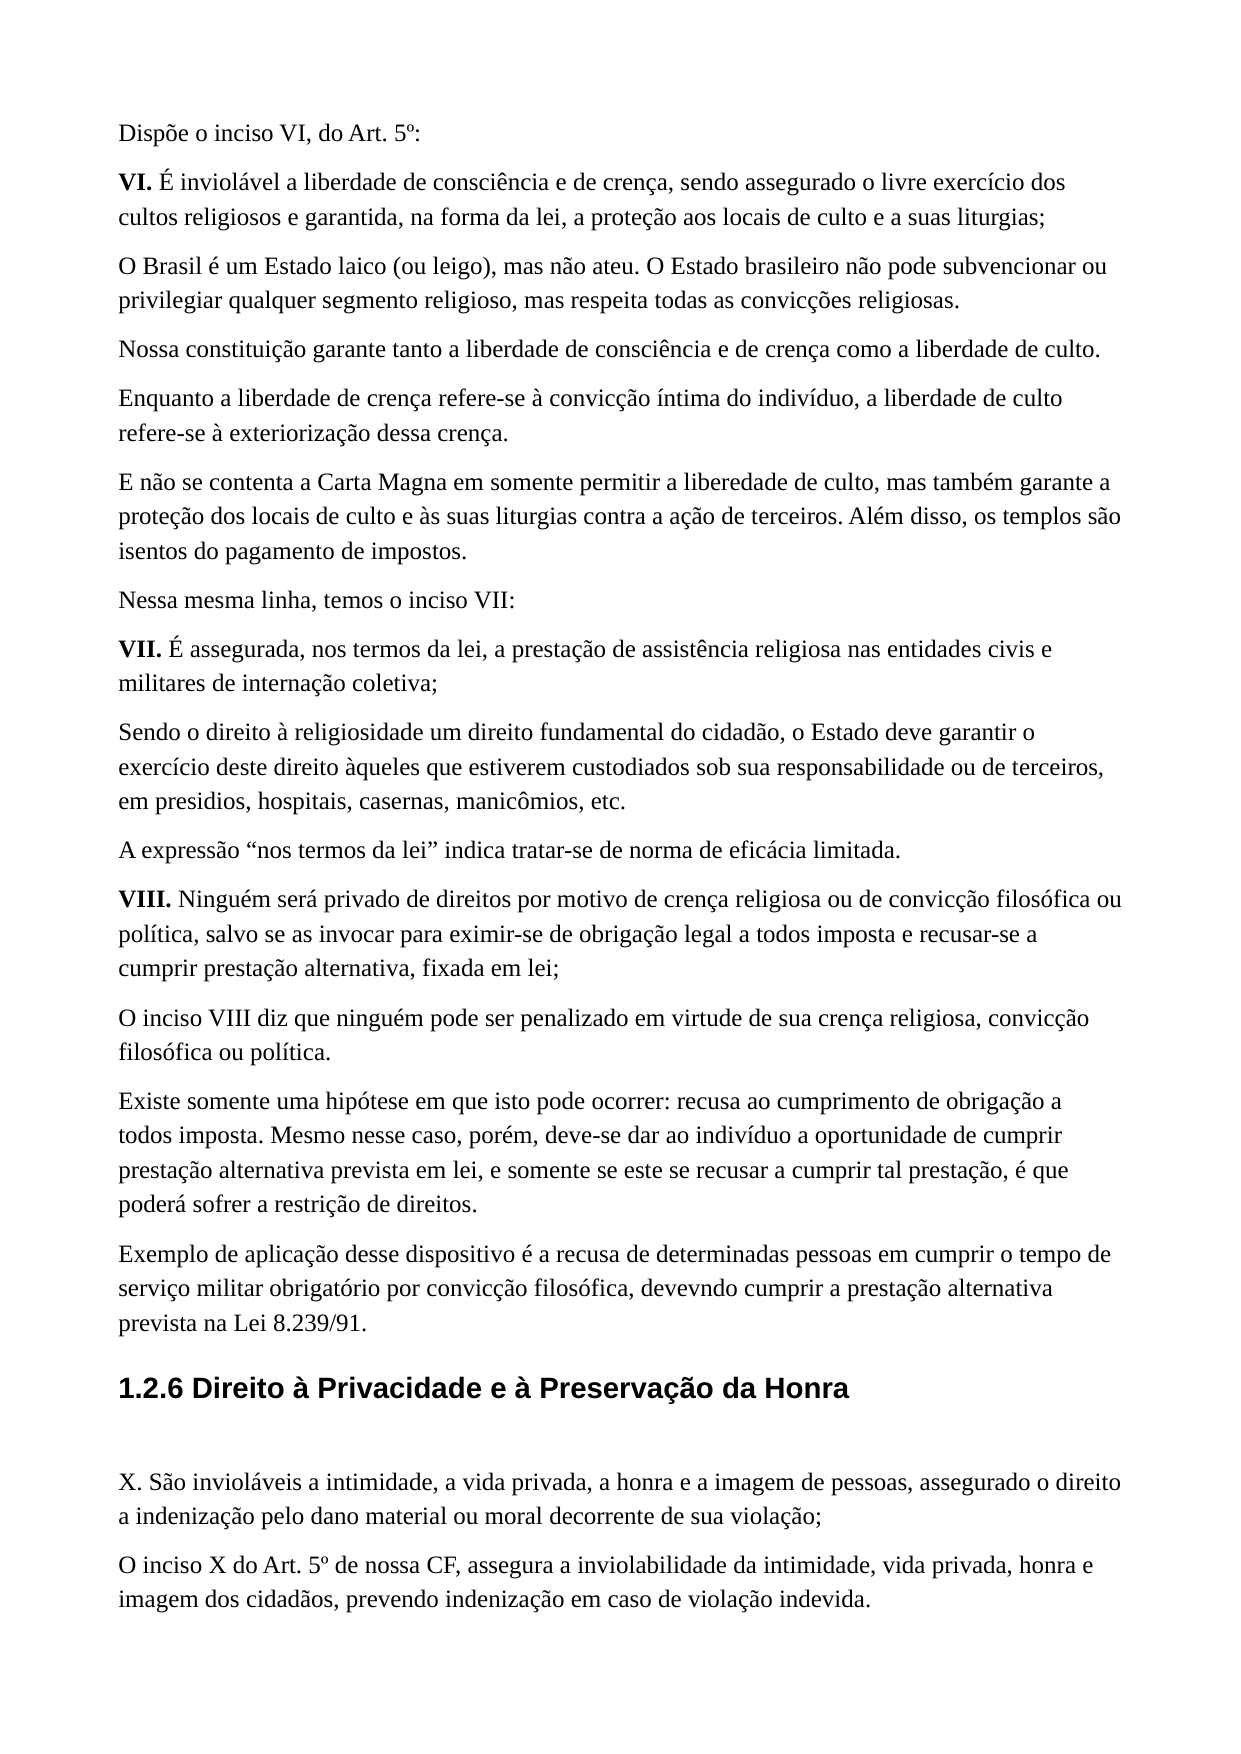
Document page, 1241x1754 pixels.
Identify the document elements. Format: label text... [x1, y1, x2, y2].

text Exemplo de aplicação desse dispositivo é a recusa de determinadas pessoas em cumprir o tempo de serviço militar obrigatório por convicção filosófica, devevndo cumprir a prestação alternativa prevista na Lei 8.239/91. [118, 1239, 1122, 1336]
text O Brasil é um Estado laico (ou leigo), mas não ateu. O Estado brasileiro não pode subvencionar ou privilegiar qualquer segmento religioso, mas respeita todas as convicções religiosas. [118, 251, 1122, 314]
text VI. É inviolável a liberdade de consciência e de crença, sendo assegurado o livre exercício dos cultos religiosos e garantida, na forma da lei, a proteção aos locais de culto e a suas liturgias; [118, 167, 1122, 230]
text E não se contenta a Carta Magna em somente permitir a liberedade de culto, mas também garante a proteção dos locais de culto e às suas liturgias contra a ação de terceiros. Além disso, os templos são isentos do pagamento de impostos. [118, 467, 1122, 564]
text X. São invioláveis a intimidade, a vida privada, a honra e a imagem de pessoas, assegurado o direito a indenização pelo dano material ou moral decorrente de sua violação; [118, 1467, 1122, 1530]
text Existe somente uma hipótese em que isto pode ocorrer: recusa ao cumprimento de obrigação a todos imposta. Mesmo nesse caso, porém, deve-se dar ao indivíduo a oportunidade de cumprir prestação alternativa prevista em lei, e somente se este se recusar a cumprir tal prestação, é que poderá sofrer a restrição de direitos. [118, 1086, 1122, 1218]
text Sendo o direito à religiosidade um direito fundamental do cidadão, o Estado deve garantir o exercício deste direito àqueles que estiverem custodiados sob sua responsabilidade ou de terceiros, em presidios, hospitais, casernas, manicômios, etc. [118, 717, 1122, 815]
text Enquanto a liberdade de crença refere-se à convicção íntima do indivíduo, a liberdade de culto refere-se à exteriorização dessa crença. [118, 383, 1122, 447]
text Nessa mesma linha, temos o inciso VII: [118, 585, 1122, 614]
subtitle 1.2.6 Direito à Privacidade e à Preservação da Honra [118, 1371, 1122, 1405]
text VII. É assegurada, nos termos da lei, a prestação de assistência religiosa nas entidades civis e militares de internação coletiva; [118, 634, 1122, 697]
text O inciso X do Art. 5º de nossa CF, assegura a inviolabilidade da intimidade, vida privada, honra e imagem dos cidadãos, prevendo indenização em caso de violação indevida. [118, 1550, 1122, 1613]
text VIII. Ninguém será privado de direitos por motivo de crença religiosa ou de convicção filosófica ou política, salvo se as invocar para eximir-se de obrigação legal a todos imposta e recusar-se a cumprir prestação alternativa, fixada em lei; [118, 884, 1122, 982]
text A expressão “nos termos da lei” indica tratar-se de norma de eficácia limitada. [118, 836, 1122, 864]
text O inciso VIII diz que ninguém pode ser penalizado em virtude de sua crença religiosa, convicção filosófica ou política. [118, 1003, 1122, 1066]
text Dispõe o inciso VI, do Art. 5º: [118, 118, 1122, 147]
text Nossa constituição garante tanto a liberdade de consciência e de crença como a liberdade de culto. [118, 334, 1122, 363]
